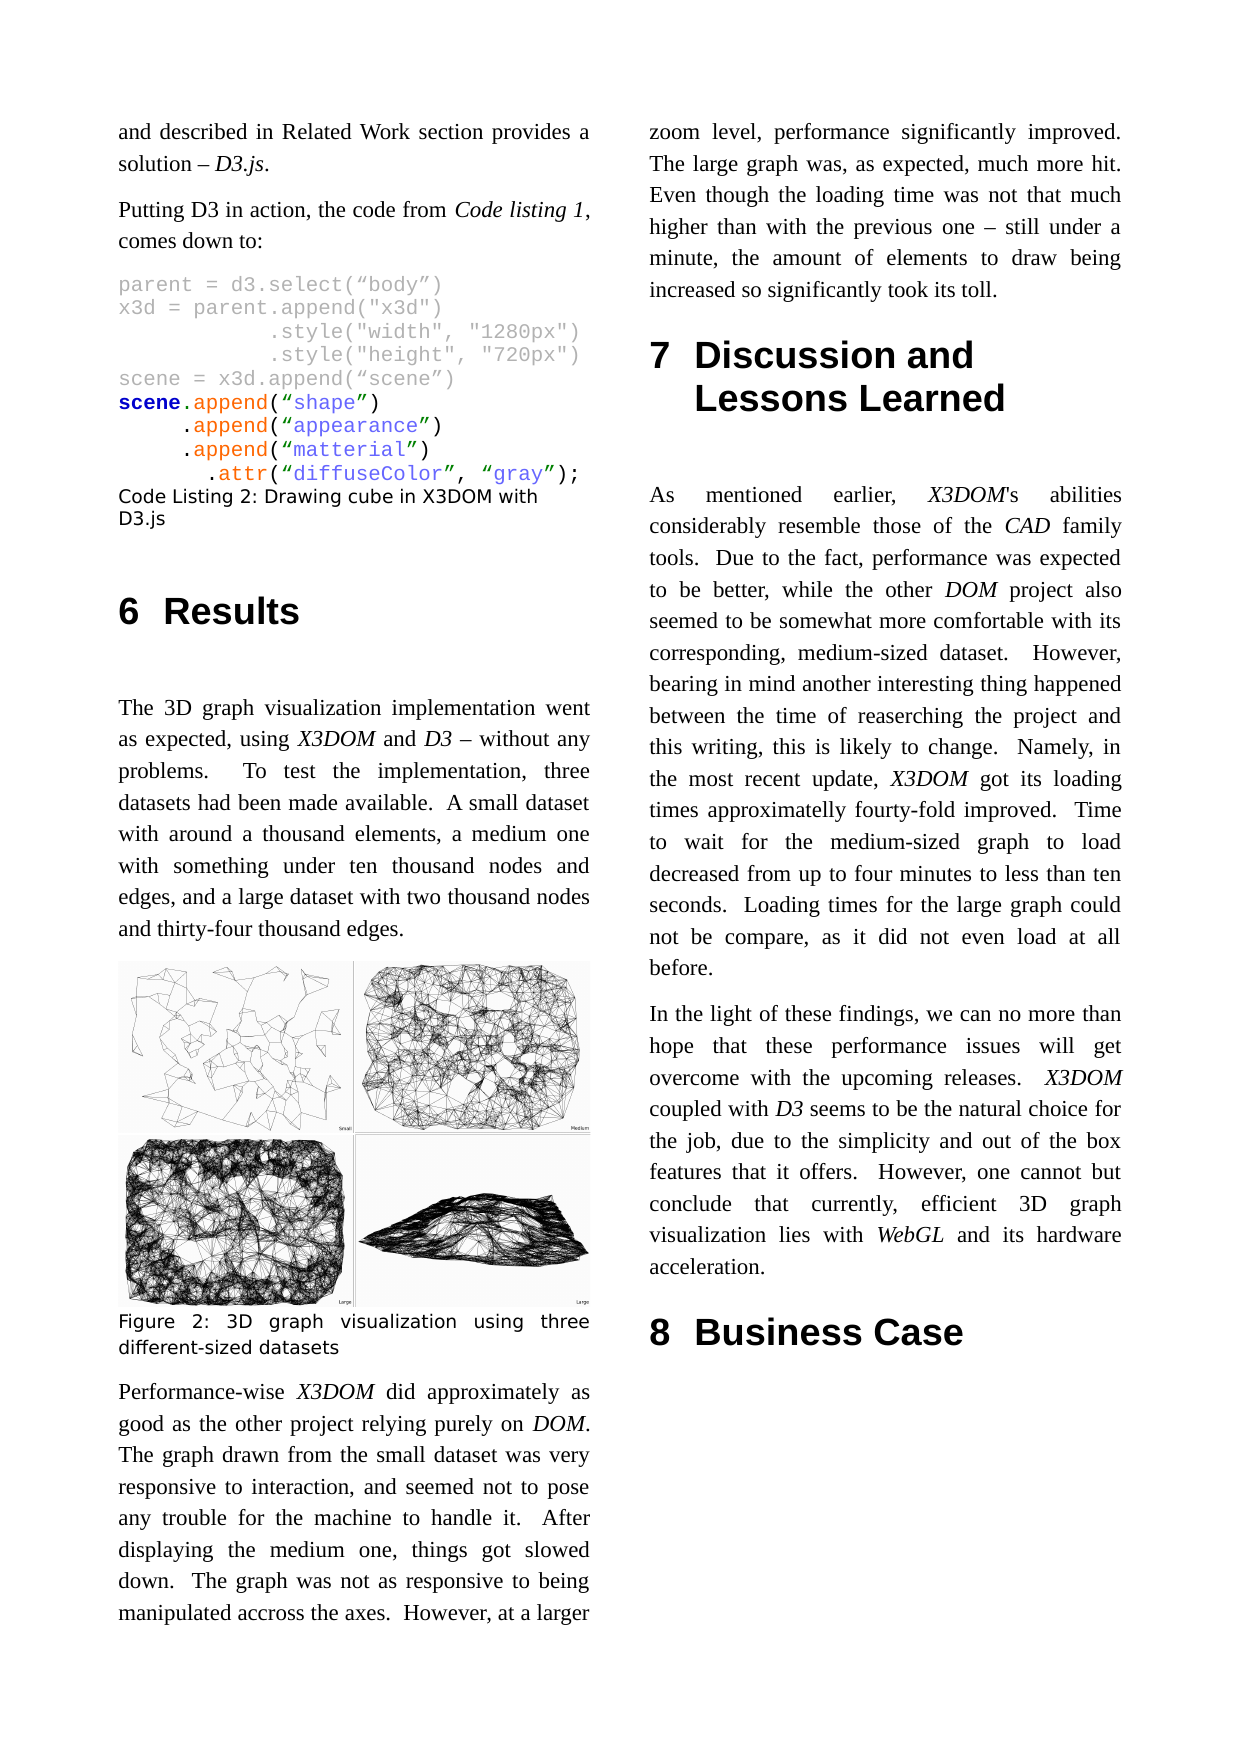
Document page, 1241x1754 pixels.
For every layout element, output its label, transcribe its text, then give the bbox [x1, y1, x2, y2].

subtitle 7 Discussion and Lessons Learned [649, 332, 1122, 420]
picture [118, 961, 591, 1307]
text .append(“appearance”) [118, 415, 590, 439]
text x3d = parent.append("x3d") [118, 297, 590, 321]
text Code Listing 2: Drawing cube in X3DOM with D3.js [118, 486, 590, 530]
text parent = d3.select(“body”) [118, 273, 590, 297]
text In the light of these findings, we can no more than hope that these performance issues will get overcome with the upcoming releases. X3DOM coupled with D3 seems to be the natural choice for the job, due to the simplicity and out of the box features that it offers. However, one cannot but conclude that currently, efficient 3D graph visualization lies with WebGL and its hardware acceleration. [649, 1001, 1122, 1279]
text scene = x3d.append(“scene”) [118, 368, 590, 392]
text Putting D3 in action, the code from Code listing 1, comes down to: [118, 196, 590, 254]
text The 3D graph visualization implementation went as expected, using X3DOM and D3 – without any problems. To test the implementation, three datasets had been made available. A small dataset with around a thousand elements, a medium one with something under ten thousand nodes and edges, and a large dataset with two thousand nodes and thirty-four thousand edges. [118, 694, 590, 941]
text scene.append(“shape”) [118, 392, 590, 415]
text zoom level, performance significantly improved. The large graph was, as expected, much more hit. Even though the loading time was not that much higher than with the previous one – still under a minute, the amount of elements to draw being increased so significantly took its toll. [649, 118, 1122, 302]
subtitle 8 Business Case [649, 1309, 1122, 1353]
text and described in Related Work section provides a solution – D3.js. [118, 118, 590, 176]
text Figure 2: 3D graph visualization using three different-sized datasets [118, 1307, 590, 1359]
subtitle 6 Results [118, 589, 590, 633]
text .style("width", "1280px") [118, 321, 590, 344]
text .attr(“diffuseColor”, “gray”); [118, 463, 590, 486]
text .append(“matterial”) [118, 439, 590, 463]
text Performance-wise X3DOM did approximately as good as the other project relying purely on DOM. The graph drawn from the small dataset was very responsive to interaction, and seemed not to pose any trouble for the machine to handle it. After displaying the medium one, things got slowed down. The graph was not as responsive to being manipulated accross the axes. However, at a larger [118, 1378, 590, 1625]
text As mentioned earlier, X3DOM's abilities considerably resemble those of the CAD family tools. Due to the fact, performance was expected to be better, while the other DOM project also seemed to be somewhat more comfortable with its corresponding, medium-sized dataset. However, bearing in mind another interesting thing happened between the time of reaserching the project and this writing, this is likely to change. Namely, in the most recent update, X3DOM got its loading times approximatelly fourty-fold improved. Time to wait for the medium-sized graph to load decreased from up to four minutes to less than ten seconds. Loading times for the large graph could not be compare, as it did not even load at all before. [649, 481, 1122, 981]
text .style("height", "720px") [118, 344, 590, 368]
